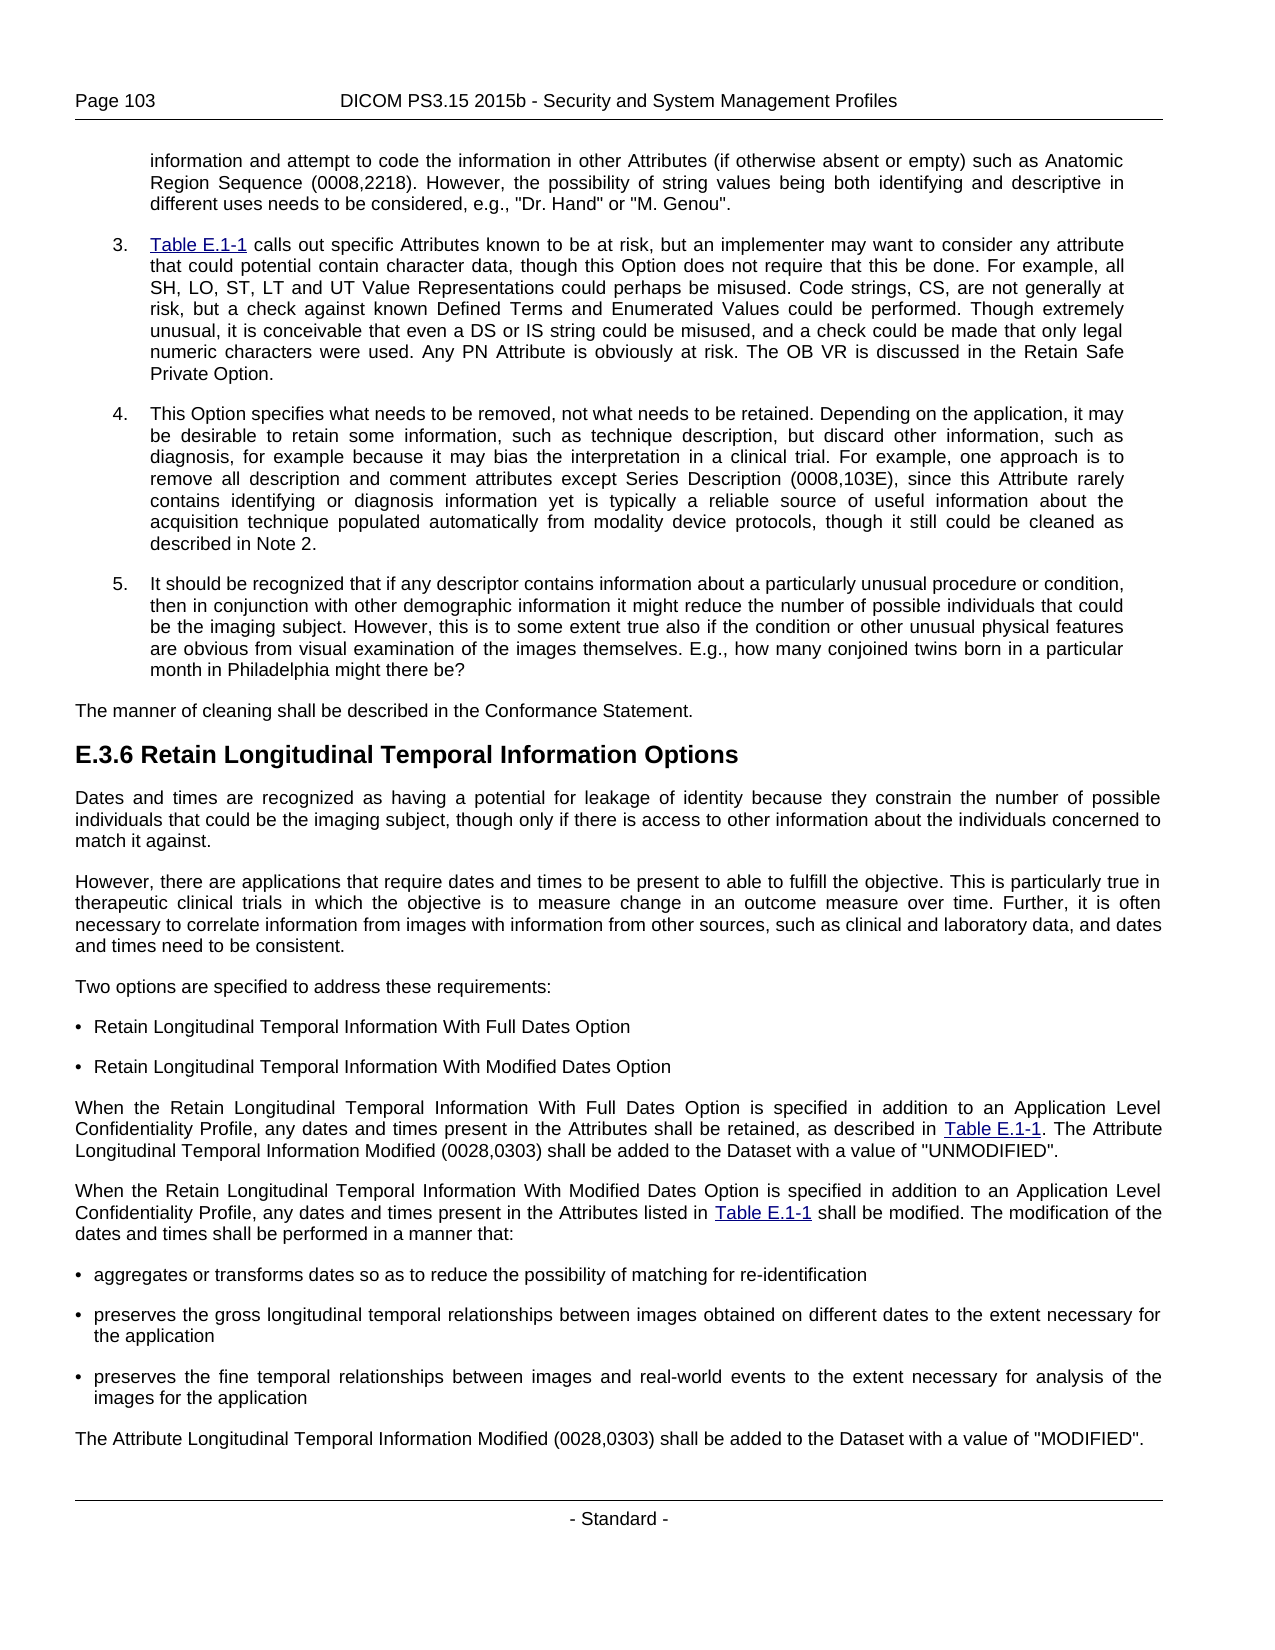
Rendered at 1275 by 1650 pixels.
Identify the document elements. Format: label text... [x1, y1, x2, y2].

text The Attribute Longitudinal Temporal Information Modified (0028,0303) shall be added to the Dataset with a value of "MODIFIED". [75, 1427, 1162, 1449]
list Retain Longitudinal Temporal Information With Full Dates Option [75, 1016, 1162, 1037]
list This Option specifies what needs to be removed, not what needs to be retained. Depending on the application, it may be desirable to retain some information, such as technique description, but discard other information, such as diagnosis, for example because it may bias the interpretation in a clinical trial. For example, one approach is to remove all description and comment attributes except Series Description (0008,103E), since this Attribute rarely contains identifying or diagnosis information yet is typically a reliable source of useful information about the acquisition technique populated automatically from modality device protocols, though it still could be cleaned as described in Note 2. [112, 403, 1125, 554]
text The manner of cleaning shall be described in the Conformance Statement. [75, 699, 1162, 721]
text When the Retain Longitudinal Temporal Information With Modified Dates Option is specified in addition to an Application Level Confidentiality Profile, any dates and times present in the Attributes listed in Table E.1-1 shall be modified. The modification of the dates and times shall be performed in a manner that: [75, 1180, 1162, 1245]
text Dates and times are recognized as having a potential for leakage of identity because they constrain the number of possible individuals that could be the imaging subject, though only if there is access to other information about the individuals concerned to match it against. [75, 787, 1162, 852]
text When the Retain Longitudinal Temporal Information With Full Dates Option is specified in addition to an Application Level Confidentiality Profile, any dates and times present in the Attributes shall be retained, as described in Table E.1-1. The Attribute Longitudinal Temporal Information Modified (0028,0303) shall be added to the Dataset with a value of "UNMODIFIED". [75, 1097, 1162, 1161]
list information and attempt to code the information in other Attributes (if otherwise absent or empty) such as Anatomic Region Sequence (0008,2218). However, the possibility of string values being both identifying and descriptive in different uses needs to be considered, e.g., "Dr. Hand" or "M. Genou". [112, 150, 1125, 215]
list Retain Longitudinal Temporal Information With Modified Dates Option [75, 1056, 1162, 1078]
text However, there are applications that require dates and times to be present to able to fulfill the objective. This is particularly true in therapeutic clinical trials in which the objective is to measure change in an outcome measure over time. Further, it is often necessary to correlate information from images with information from other sources, such as clinical and laboratory data, and dates and times need to be consistent. [75, 871, 1162, 957]
text E.3.6 Retain Longitudinal Temporal Information Options [75, 740, 1162, 768]
list preserves the gross longitudinal temporal relationships between images obtained on different dates to the extent necessary for the application [75, 1304, 1162, 1347]
list Table E.1-1 calls out specific Attributes known to be at risk, but an implementer may want to consider any attribute that could potential contain character data, though this Option does not require that this be done. For example, all SH, LO, ST, LT and UT Value Representations could perhaps be misused. Code strings, CS, are not generally at risk, but a check against known Defined Terms and Enumerated Values could be performed. Though extremely unusual, it is conceivable that even a DS or IS string could be misused, and a check could be made that only legal numeric characters were used. Any PN Attribute is obviously at risk. The OB VR is discussed in the Retain Safe Private Option. [112, 233, 1125, 384]
text Two options are specified to address these requirements: [75, 976, 1162, 997]
list aggregates or transforms dates so as to reduce the possibility of matching for re-identification [75, 1263, 1162, 1285]
list preserves the fine temporal relationships between images and real-world events to the extent necessary for analysis of the images for the application [75, 1366, 1162, 1409]
list It should be recognized that if any descriptor contains information about a particularly unusual procedure or condition, then in conjunction with other demographic information it might reduce the number of possible individuals that could be the imaging subject. However, this is to some extent true also if the condition or other unusual physical features are obvious from visual examination of the images themselves. E.g., how many conjoined twins born in a particular month in Philadelphia might there be? [112, 573, 1125, 681]
